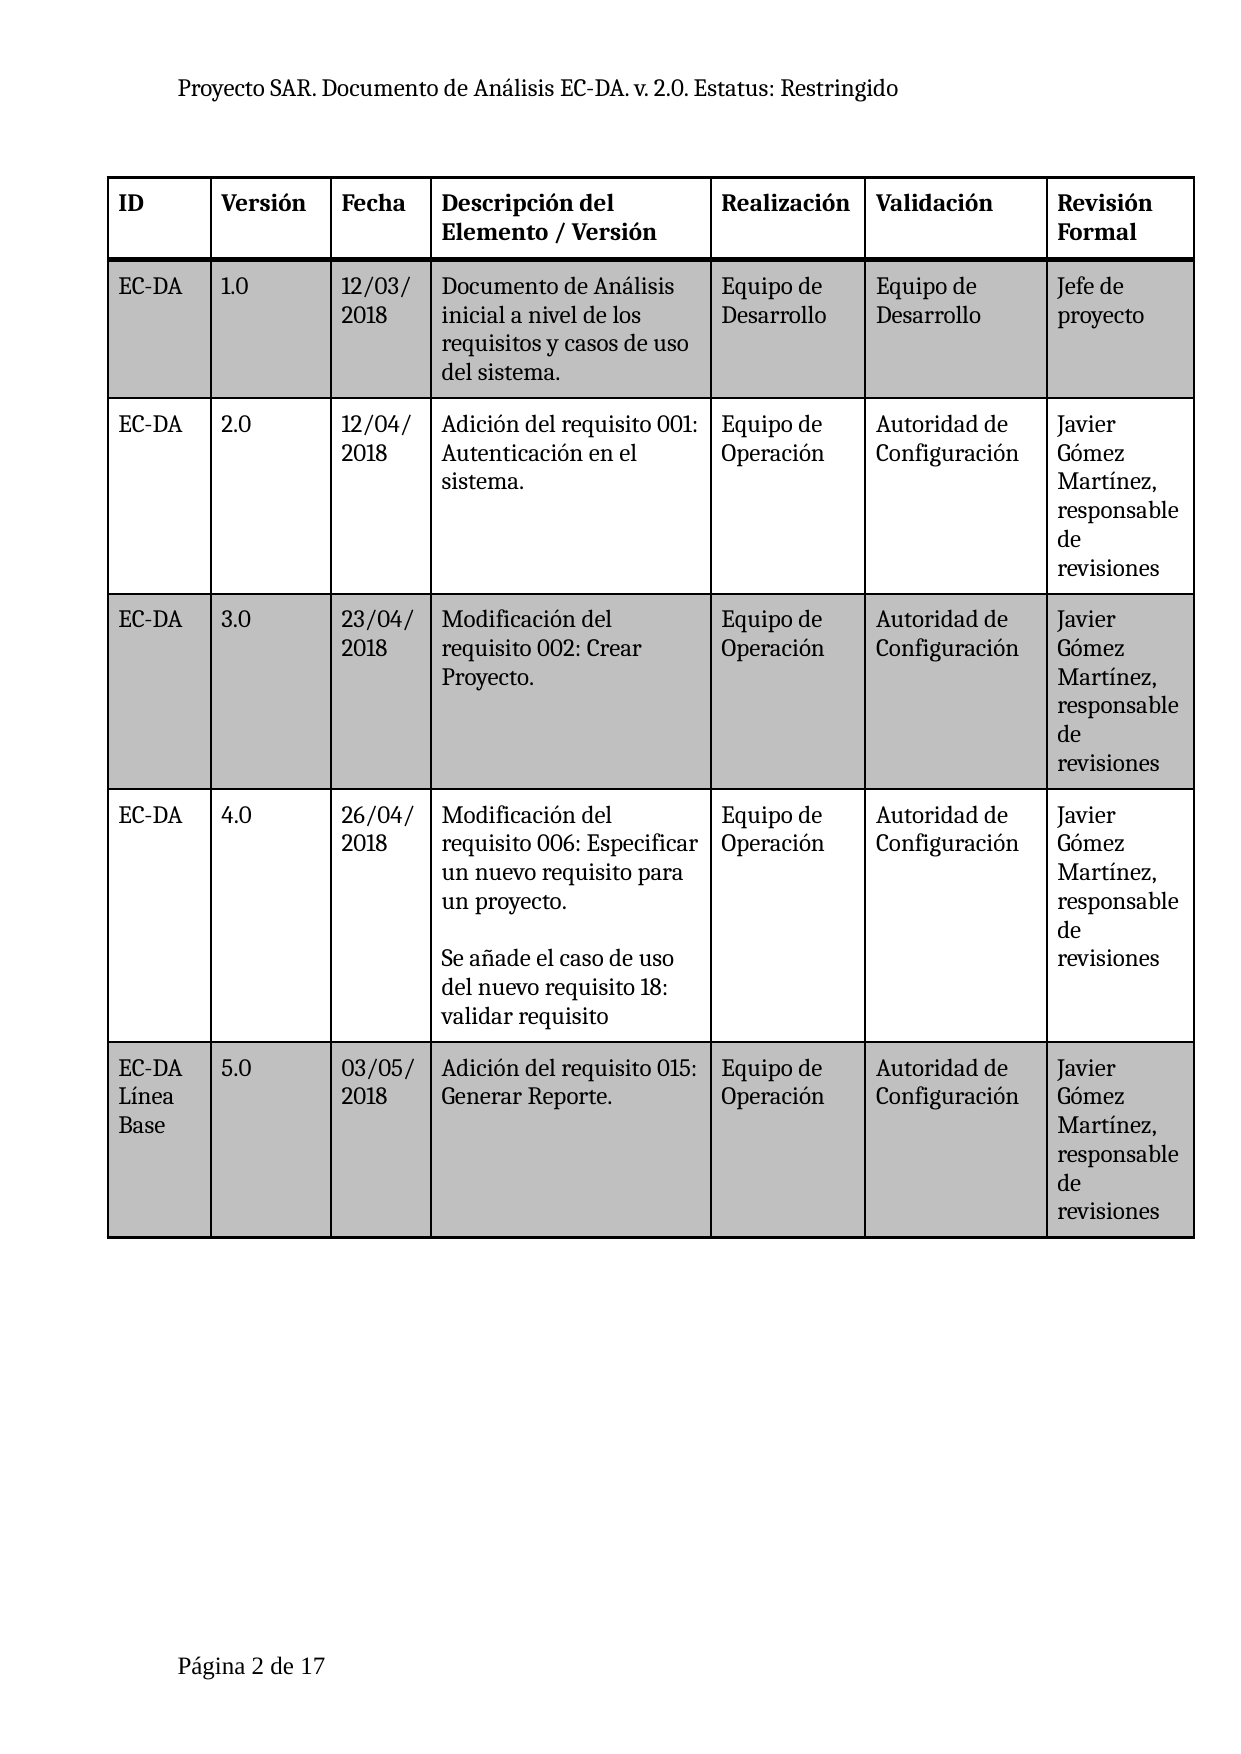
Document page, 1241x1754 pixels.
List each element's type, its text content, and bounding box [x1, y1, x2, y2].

table_cell EC-DA [109, 595, 210, 788]
table_header Validación [866, 179, 1046, 257]
table_cell Javier Gómez Martínez, responsable de revisiones [1048, 595, 1193, 788]
table_cell 03/05/2018 [332, 1043, 430, 1236]
table_cell Modificación del requisito 006: Especificar un nuevo requisito para un proyecto. Se añade el caso de uso del nuevo requisito 18: validar requisito [432, 790, 710, 1041]
table_cell Jefe de proyecto [1048, 262, 1193, 397]
table_cell Equipo de Operación [712, 595, 864, 788]
table_cell EC-DA [109, 262, 210, 397]
table_cell Equipo de Desarrollo [712, 262, 864, 397]
table_cell Documento de Análisis inicial a nivel de los requisitos y casos de uso del sistema. [432, 262, 710, 397]
table_cell Autoridad de Configuración [866, 790, 1046, 1041]
table_cell Javier Gómez Martínez, responsable de revisiones [1048, 790, 1193, 1041]
table_cell Equipo de Desarrollo [866, 262, 1046, 397]
table_cell EC-DA Línea Base [109, 1043, 210, 1236]
table_header Descripción del Elemento / Versión [432, 179, 710, 257]
table_cell 3.0 [212, 595, 330, 788]
table_cell 1.0 [212, 262, 330, 397]
table_header Revisión Formal [1048, 179, 1193, 257]
table_cell 5.0 [212, 1043, 330, 1236]
table_cell Modificación del requisito 002: Crear Proyecto. [432, 595, 710, 788]
table_cell Autoridad de Configuración [866, 595, 1046, 788]
table_header Versión [212, 179, 330, 257]
table_cell Equipo de Operación [712, 790, 864, 1041]
table_cell 4.0 [212, 790, 330, 1041]
table_header Realización [712, 179, 864, 257]
table_cell 12/03/2018 [332, 262, 430, 397]
table_cell Adición del requisito 001: Autenticación en el sistema. [432, 399, 710, 593]
table_cell 23/04/2018 [332, 595, 430, 788]
table_cell Adición del requisito 015: Generar Reporte. [432, 1043, 710, 1236]
table_cell Equipo de Operación [712, 1043, 864, 1236]
table_cell 2.0 [212, 399, 330, 593]
table_cell 26/04/2018 [332, 790, 430, 1041]
table_cell Javier Gómez Martínez, responsable de revisiones [1048, 399, 1193, 593]
table_cell Autoridad de Configuración [866, 399, 1046, 593]
table_cell Autoridad de Configuración [866, 1043, 1046, 1236]
table_cell EC-DA [109, 399, 210, 593]
table_header Fecha [332, 179, 430, 257]
table_cell EC-DA [109, 790, 210, 1041]
table_cell Javier Gómez Martínez, responsable de revisiones [1048, 1043, 1193, 1236]
table_cell 12/04/2018 [332, 399, 430, 593]
table_cell Equipo de Operación [712, 399, 864, 593]
table_header ID [109, 179, 210, 257]
